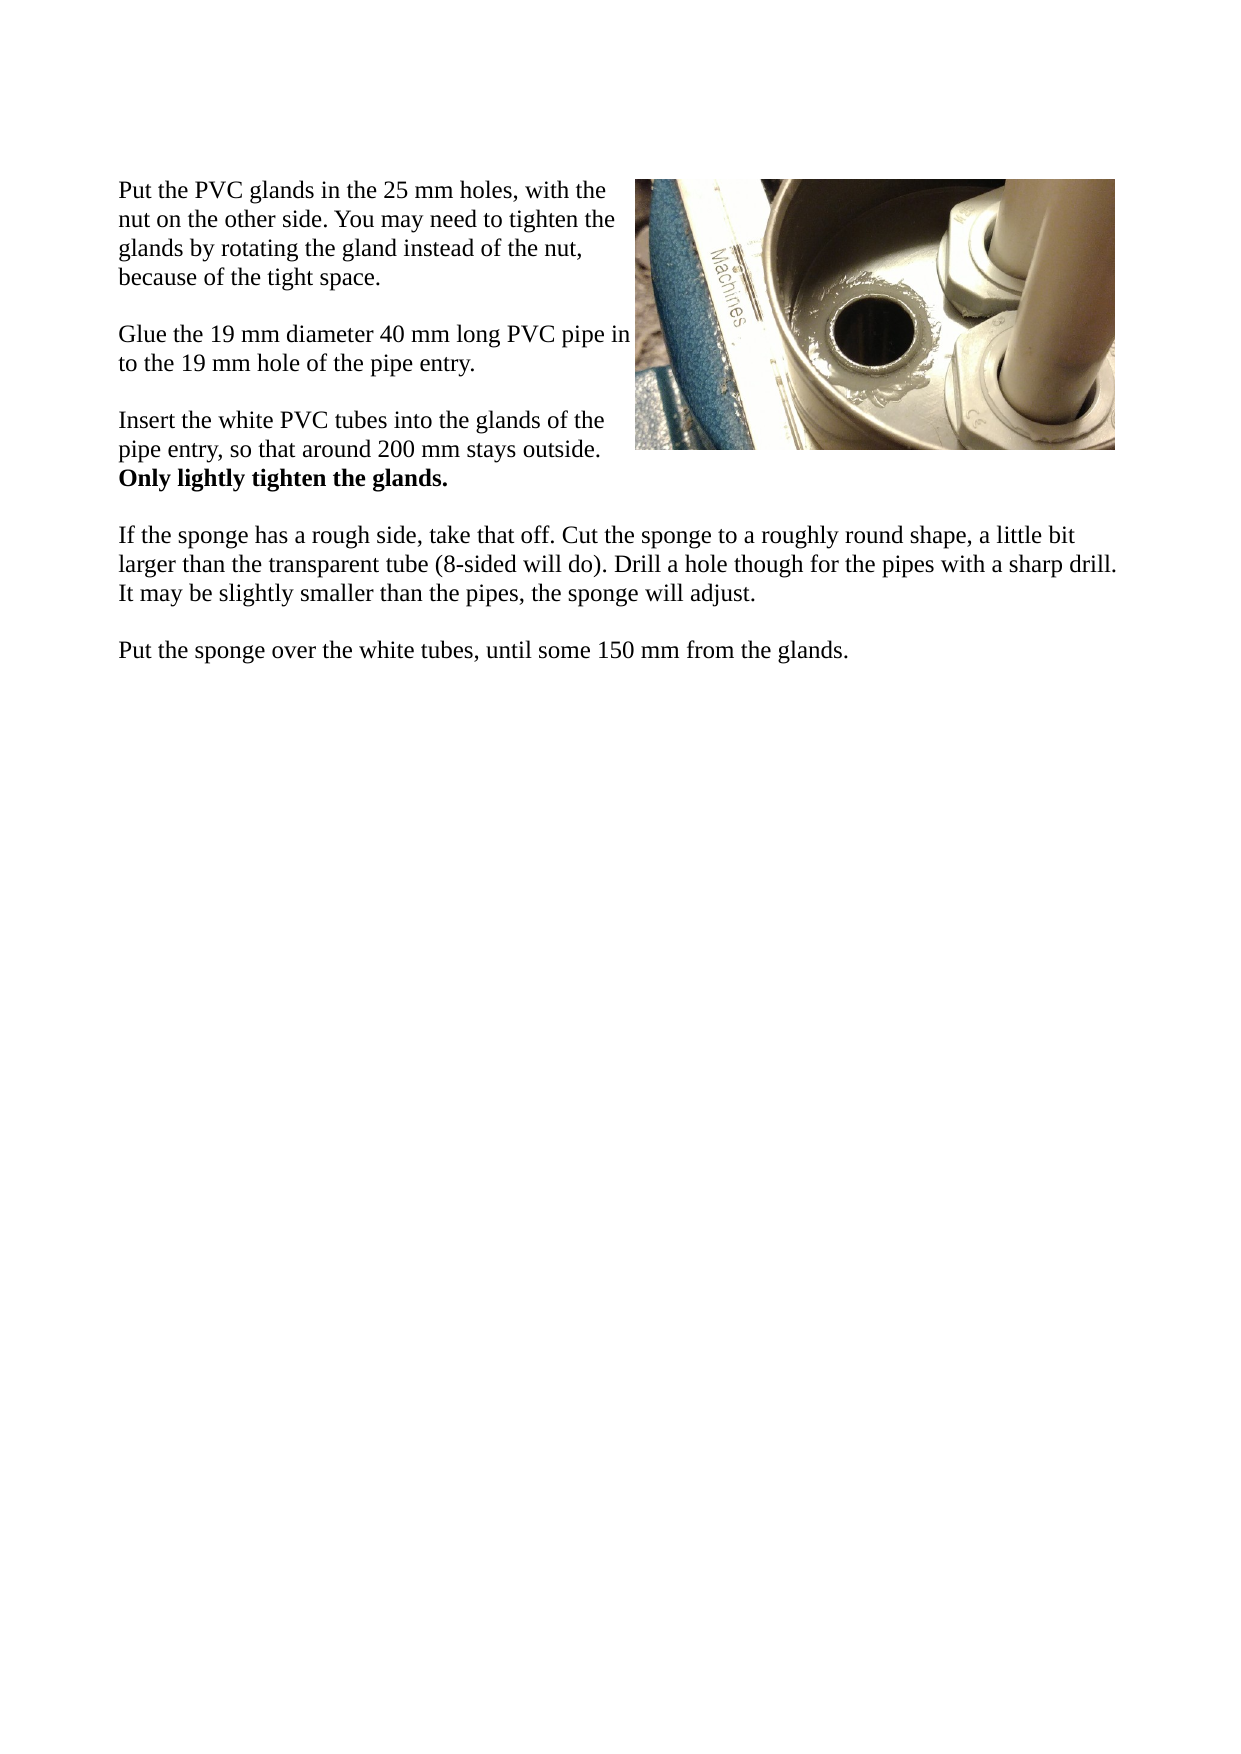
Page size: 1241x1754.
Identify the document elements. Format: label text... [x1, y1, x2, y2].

text Put the sponge over the white tubes, until some 150 mm from the glands. [118, 636, 1122, 664]
text Glue the 19 mm diameter 40 mm long PVC pipe in to the 19 mm hole of the pipe entry. [118, 319, 635, 377]
picture [635, 179, 1115, 450]
text Put the PVC glands in the 25 mm holes, with the nut on the other side. You may need to tighten the glands by rotating the gland instead of the nut, because of the tight space. [118, 176, 1122, 291]
text If the sponge has a rough side, take that off. Cut the sponge to a roughly round shape, a little bit larger than the transparent tube (8-sided will do). Drill a hole though for the pipes with a sharp drill. It may be slightly smaller than the pipes, the sponge will adjust. [118, 521, 1122, 607]
text Insert the white PVC tubes into the glands of the pipe entry, so that around 200 mm stays outside. Only lightly tighten the glands. [118, 406, 1122, 492]
